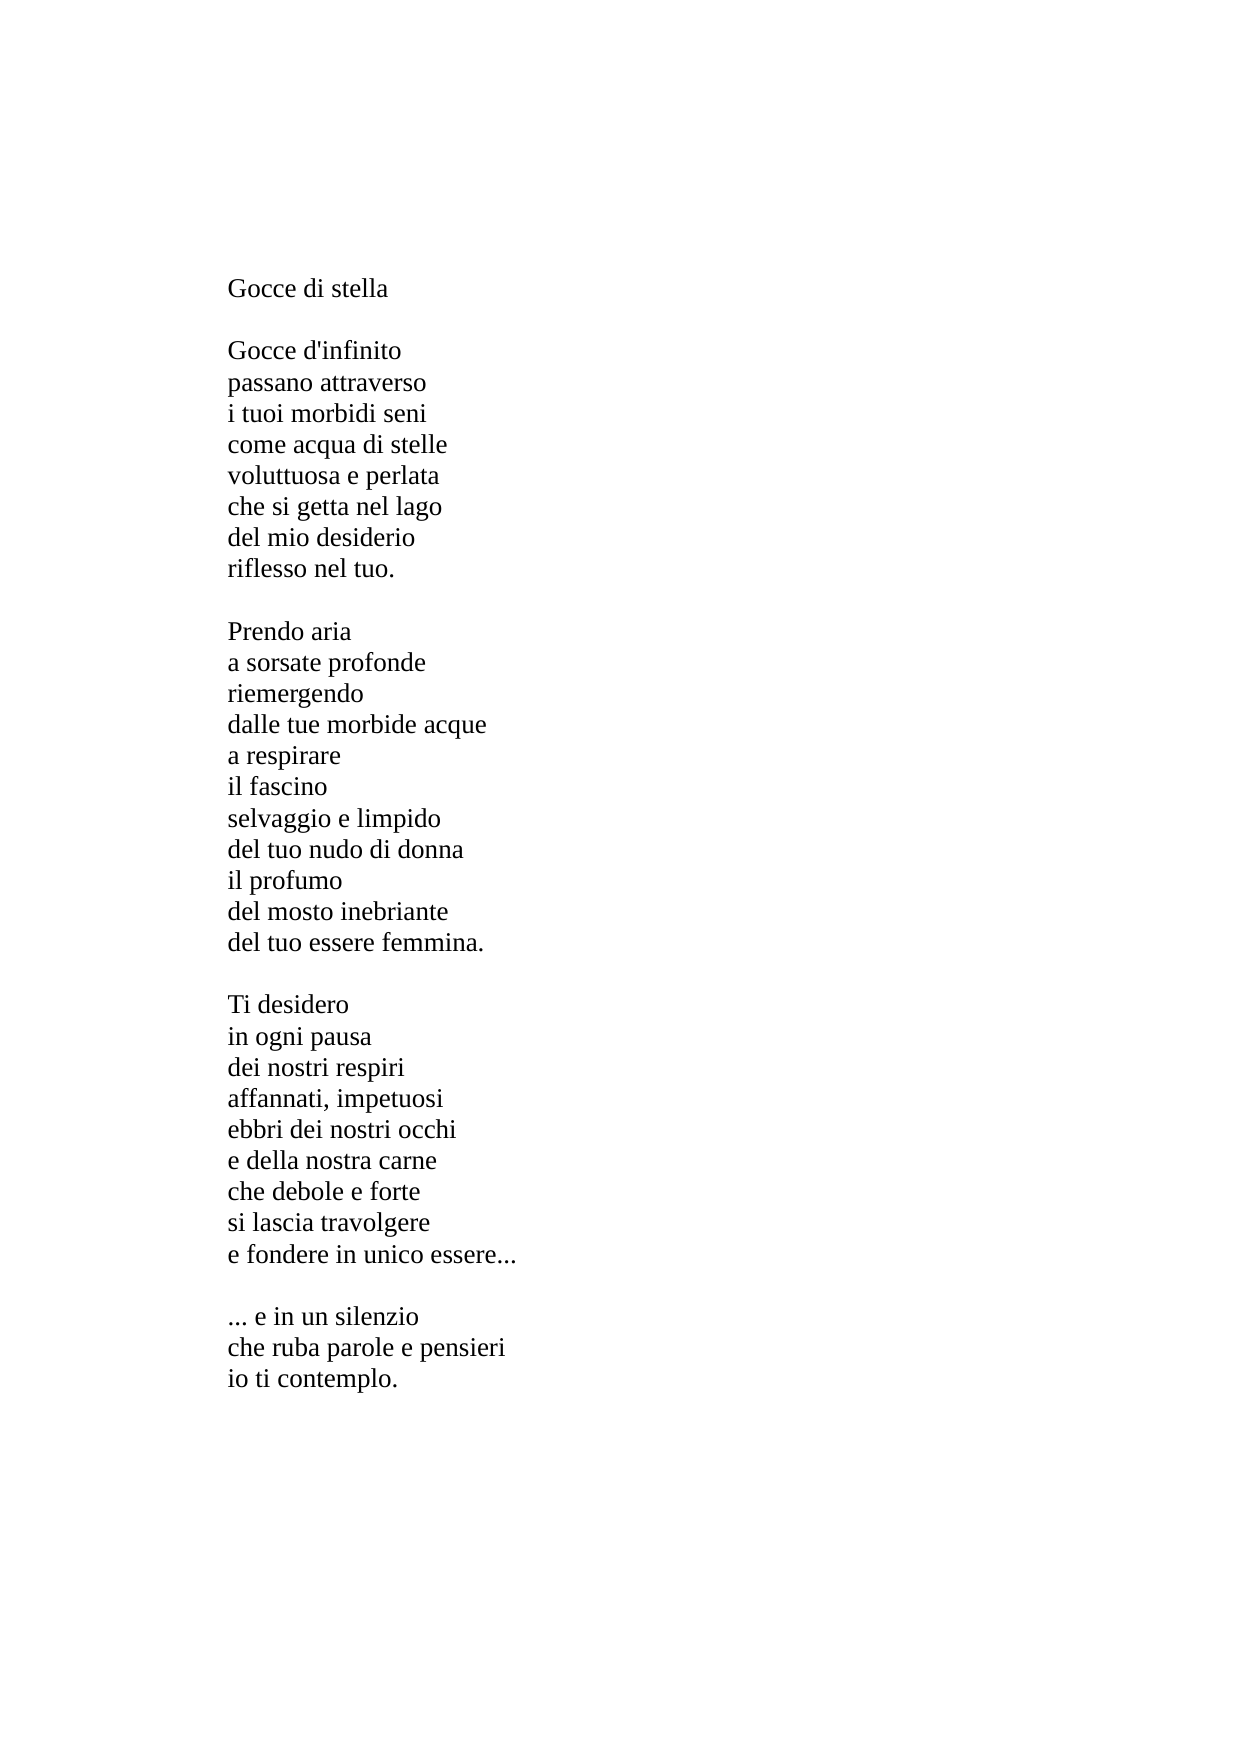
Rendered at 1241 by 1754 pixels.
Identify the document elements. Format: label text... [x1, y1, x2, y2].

text che si getta nel lago [118, 490, 1122, 521]
text dalle tue morbide acque [118, 708, 1122, 739]
text del tuo essere femmina. [118, 926, 1122, 957]
text del mio desiderio [118, 521, 1122, 552]
text che debole e forte [118, 1175, 1122, 1207]
text voluttuosa e perlata [118, 459, 1122, 490]
text Prendo aria [118, 615, 1122, 646]
text ebbri dei nostri occhi [118, 1113, 1122, 1144]
text i tuoi morbidi seni [118, 397, 1122, 428]
text riemergendo [118, 677, 1122, 708]
text del mosto inebriante [118, 895, 1122, 926]
text passano attraverso [118, 366, 1122, 397]
text e fondere in unico essere... [118, 1238, 1122, 1269]
text Ti desidero [118, 988, 1122, 1020]
text il fascino [118, 771, 1122, 802]
text Gocce d'infinito [118, 334, 1122, 366]
text Gocce di stella [118, 272, 1122, 303]
text selvaggio e limpido [118, 802, 1122, 833]
text io ti contemplo. [118, 1362, 1122, 1393]
text del tuo nudo di donna [118, 833, 1122, 864]
text si lascia travolgere [118, 1207, 1122, 1238]
text riflesso nel tuo. [118, 552, 1122, 584]
text il profumo [118, 864, 1122, 895]
text ... e in un silenzio [118, 1300, 1122, 1331]
text che ruba parole e pensieri [118, 1331, 1122, 1362]
text a respirare [118, 739, 1122, 771]
text in ogni pausa [118, 1020, 1122, 1051]
text affannati, impetuosi [118, 1082, 1122, 1113]
text dei nostri respiri [118, 1051, 1122, 1082]
text come acqua di stelle [118, 428, 1122, 459]
text a sorsate profonde [118, 646, 1122, 677]
text e della nostra carne [118, 1144, 1122, 1175]
